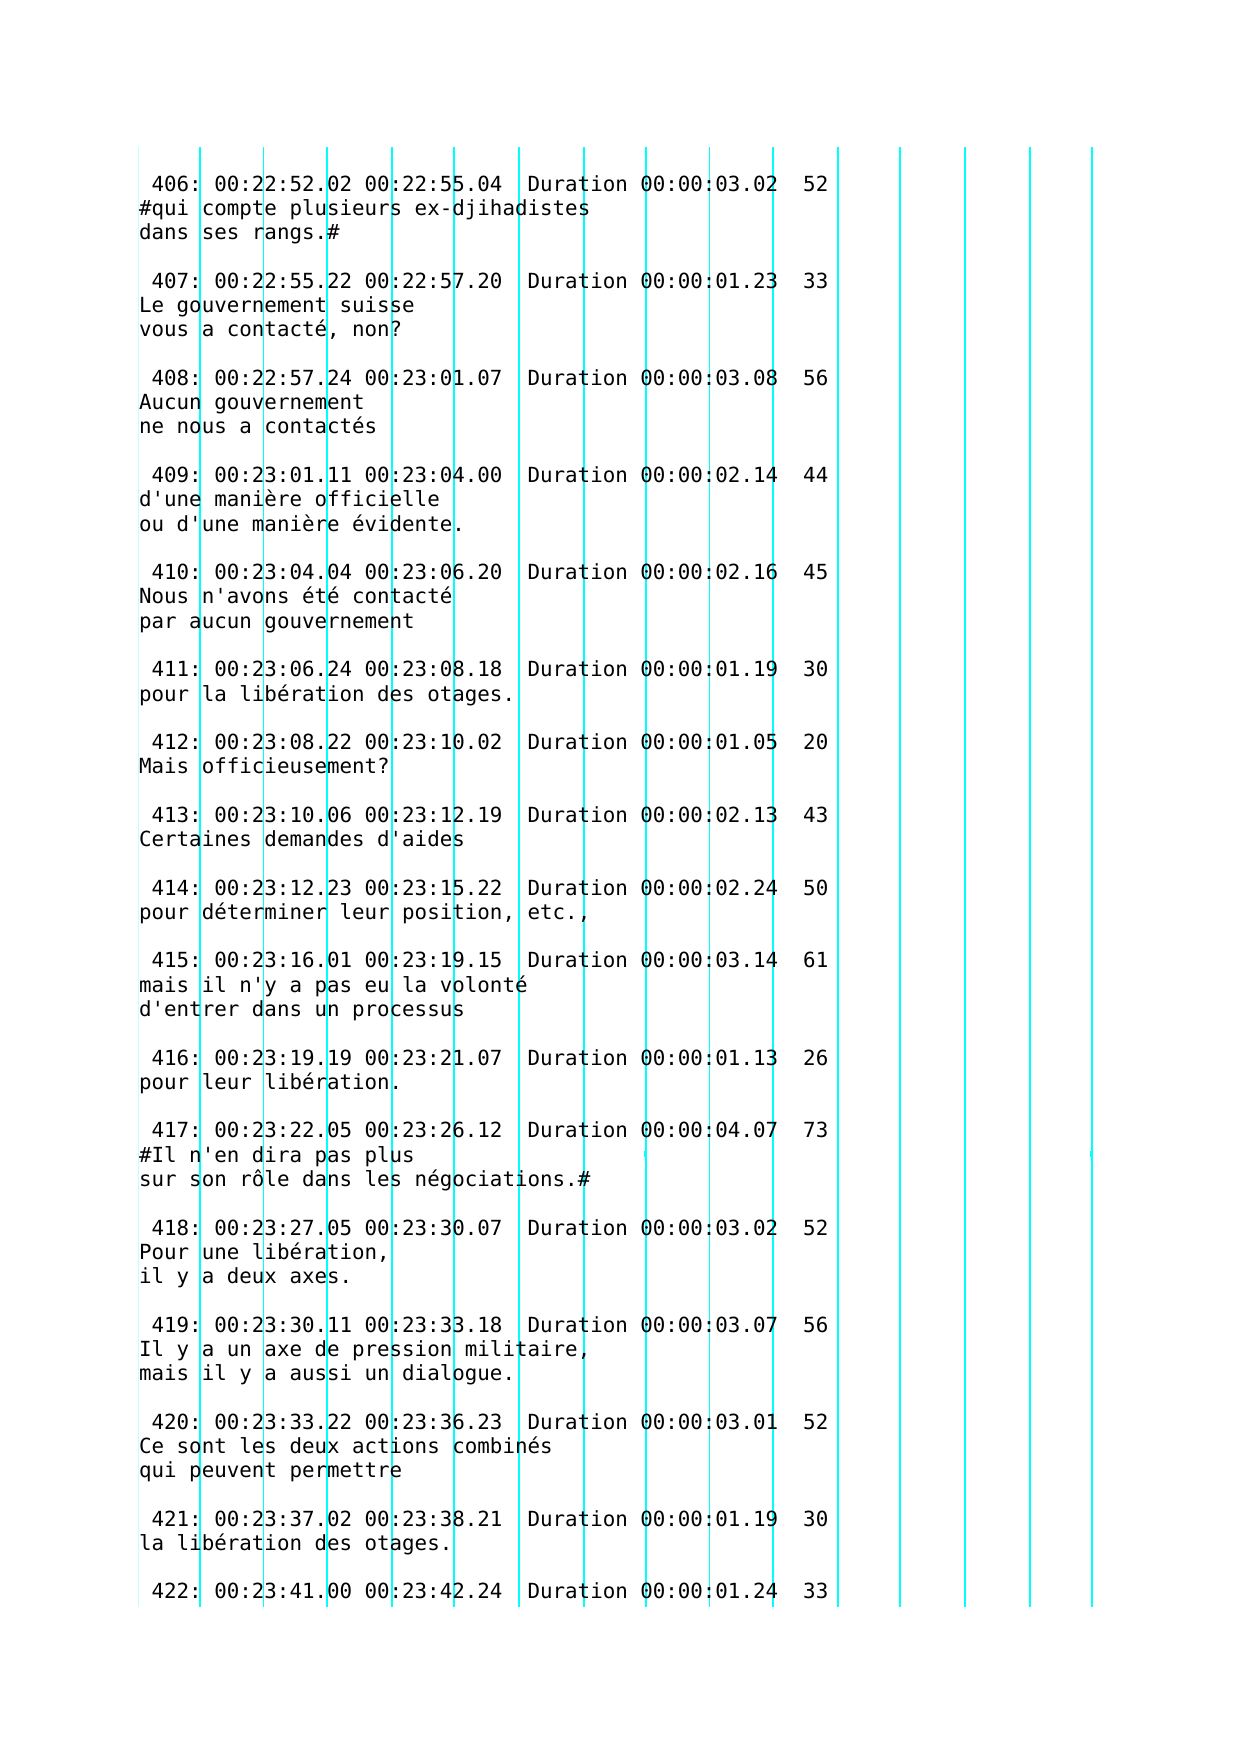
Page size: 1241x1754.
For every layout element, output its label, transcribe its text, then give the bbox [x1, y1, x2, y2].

text 419: 00:23:30.11 00:23:33.18 Duration 00:00:03.07 56 [139, 1313, 1101, 1337]
text 414: 00:23:12.23 00:23:15.22 Duration 00:00:02.24 50 [139, 876, 1101, 900]
text d'une manière officielle [139, 487, 1101, 512]
text d'entrer dans un processus [139, 997, 1101, 1021]
text Certaines demandes d'aides [139, 827, 1101, 851]
text vous a contacté, non? [139, 317, 1101, 342]
text ne nous a contactés [139, 414, 1101, 439]
text 412: 00:23:08.22 00:23:10.02 Duration 00:00:01.05 20 [139, 730, 1101, 754]
text Nous n'avons été contacté [139, 584, 1101, 609]
text 420: 00:23:33.22 00:23:36.23 Duration 00:00:03.01 52 [139, 1410, 1101, 1434]
text 408: 00:22:57.24 00:23:01.07 Duration 00:00:03.08 56 [139, 366, 1101, 390]
text mais il n'y a pas eu la volonté [139, 973, 1101, 997]
text mais il y a aussi un dialogue. [139, 1361, 1101, 1385]
text pour leur libération. [139, 1070, 1101, 1094]
text 411: 00:23:06.24 00:23:08.18 Duration 00:00:01.19 30 [139, 657, 1101, 682]
text #qui compte plusieurs ex-djihadistes [139, 196, 1101, 220]
text pour la libération des otages. [139, 682, 1101, 706]
text Ce sont les deux actions combinés [139, 1434, 1101, 1458]
text 413: 00:23:10.06 00:23:12.19 Duration 00:00:02.13 43 [139, 803, 1101, 827]
text 418: 00:23:27.05 00:23:30.07 Duration 00:00:03.02 52 [139, 1216, 1101, 1240]
text pour déterminer leur position, etc., [139, 900, 1101, 924]
text 421: 00:23:37.02 00:23:38.21 Duration 00:00:01.19 30 [139, 1507, 1101, 1531]
text ou d'une manière évidente. [139, 512, 1101, 536]
text 415: 00:23:16.01 00:23:19.15 Duration 00:00:03.14 61 [139, 948, 1101, 973]
text sur son rôle dans les négociations.# [139, 1167, 1101, 1191]
text Mais officieusement? [139, 754, 1101, 779]
text 416: 00:23:19.19 00:23:21.07 Duration 00:00:01.13 26 [139, 1046, 1101, 1070]
text Pour une libération, [139, 1240, 1101, 1264]
text Le gouvernement suisse [139, 293, 1101, 317]
text 417: 00:23:22.05 00:23:26.12 Duration 00:00:04.07 73 [139, 1118, 1101, 1143]
text qui peuvent permettre [139, 1458, 1101, 1482]
text Aucun gouvernement [139, 390, 1101, 414]
text 410: 00:23:04.04 00:23:06.20 Duration 00:00:02.16 45 [139, 560, 1101, 584]
text #Il n'en dira pas plus [139, 1143, 1101, 1167]
text 422: 00:23:41.00 00:23:42.24 Duration 00:00:01.24 33 [139, 1579, 1101, 1604]
text par aucun gouvernement [139, 609, 1101, 633]
text il y a deux axes. [139, 1264, 1101, 1288]
text la libération des otages. [139, 1531, 1101, 1555]
text Il y a un axe de pression militaire, [139, 1337, 1101, 1361]
text 406: 00:22:52.02 00:22:55.04 Duration 00:00:03.02 52 [139, 172, 1101, 196]
picture [138, 147, 1102, 1607]
text 407: 00:22:55.22 00:22:57.20 Duration 00:00:01.23 33 [139, 269, 1101, 293]
text 409: 00:23:01.11 00:23:04.00 Duration 00:00:02.14 44 [139, 463, 1101, 487]
text dans ses rangs.# [139, 220, 1101, 245]
